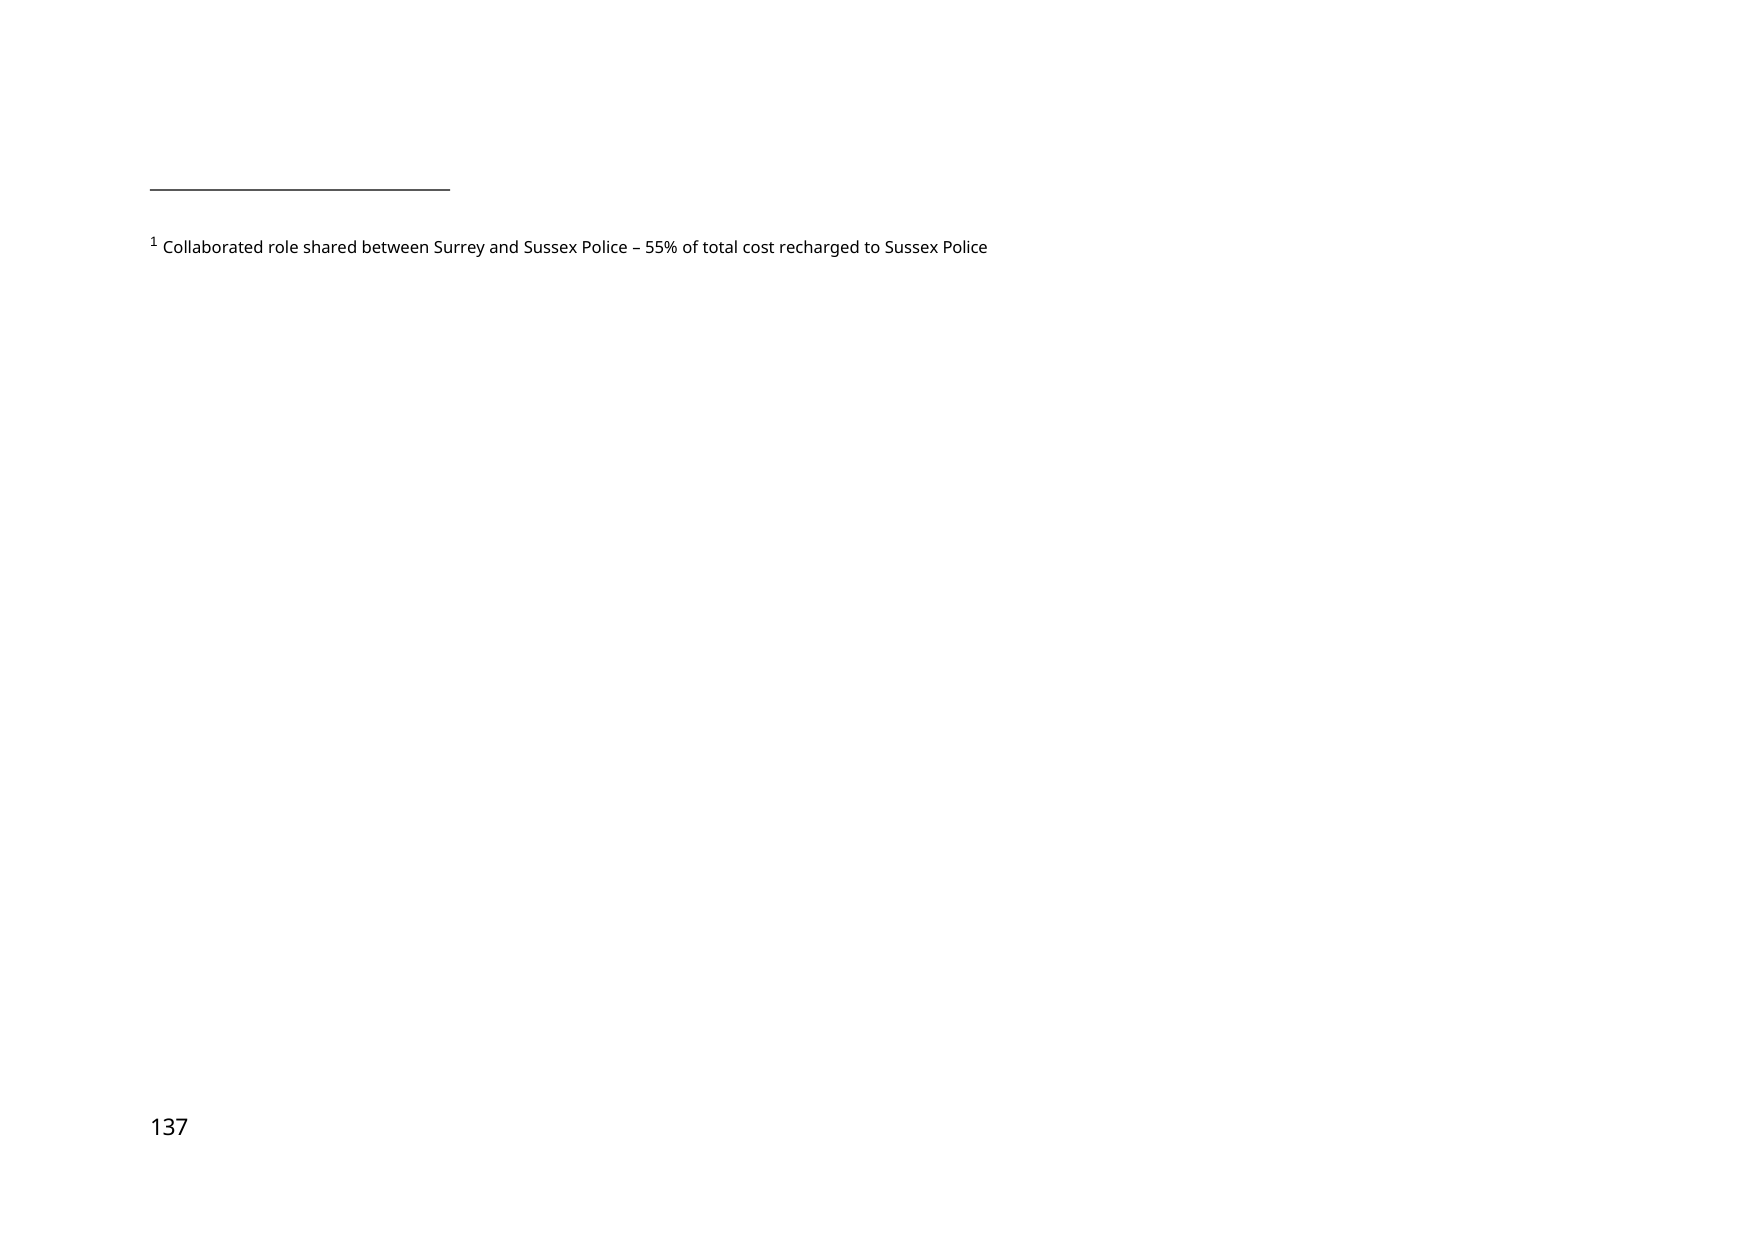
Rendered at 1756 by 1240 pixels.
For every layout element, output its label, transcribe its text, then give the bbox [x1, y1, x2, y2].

text 1 Collaborated role shared between Surrey and Sussex Police – 55% of total cost recharged to Sussex Police [150, 234, 1726, 259]
